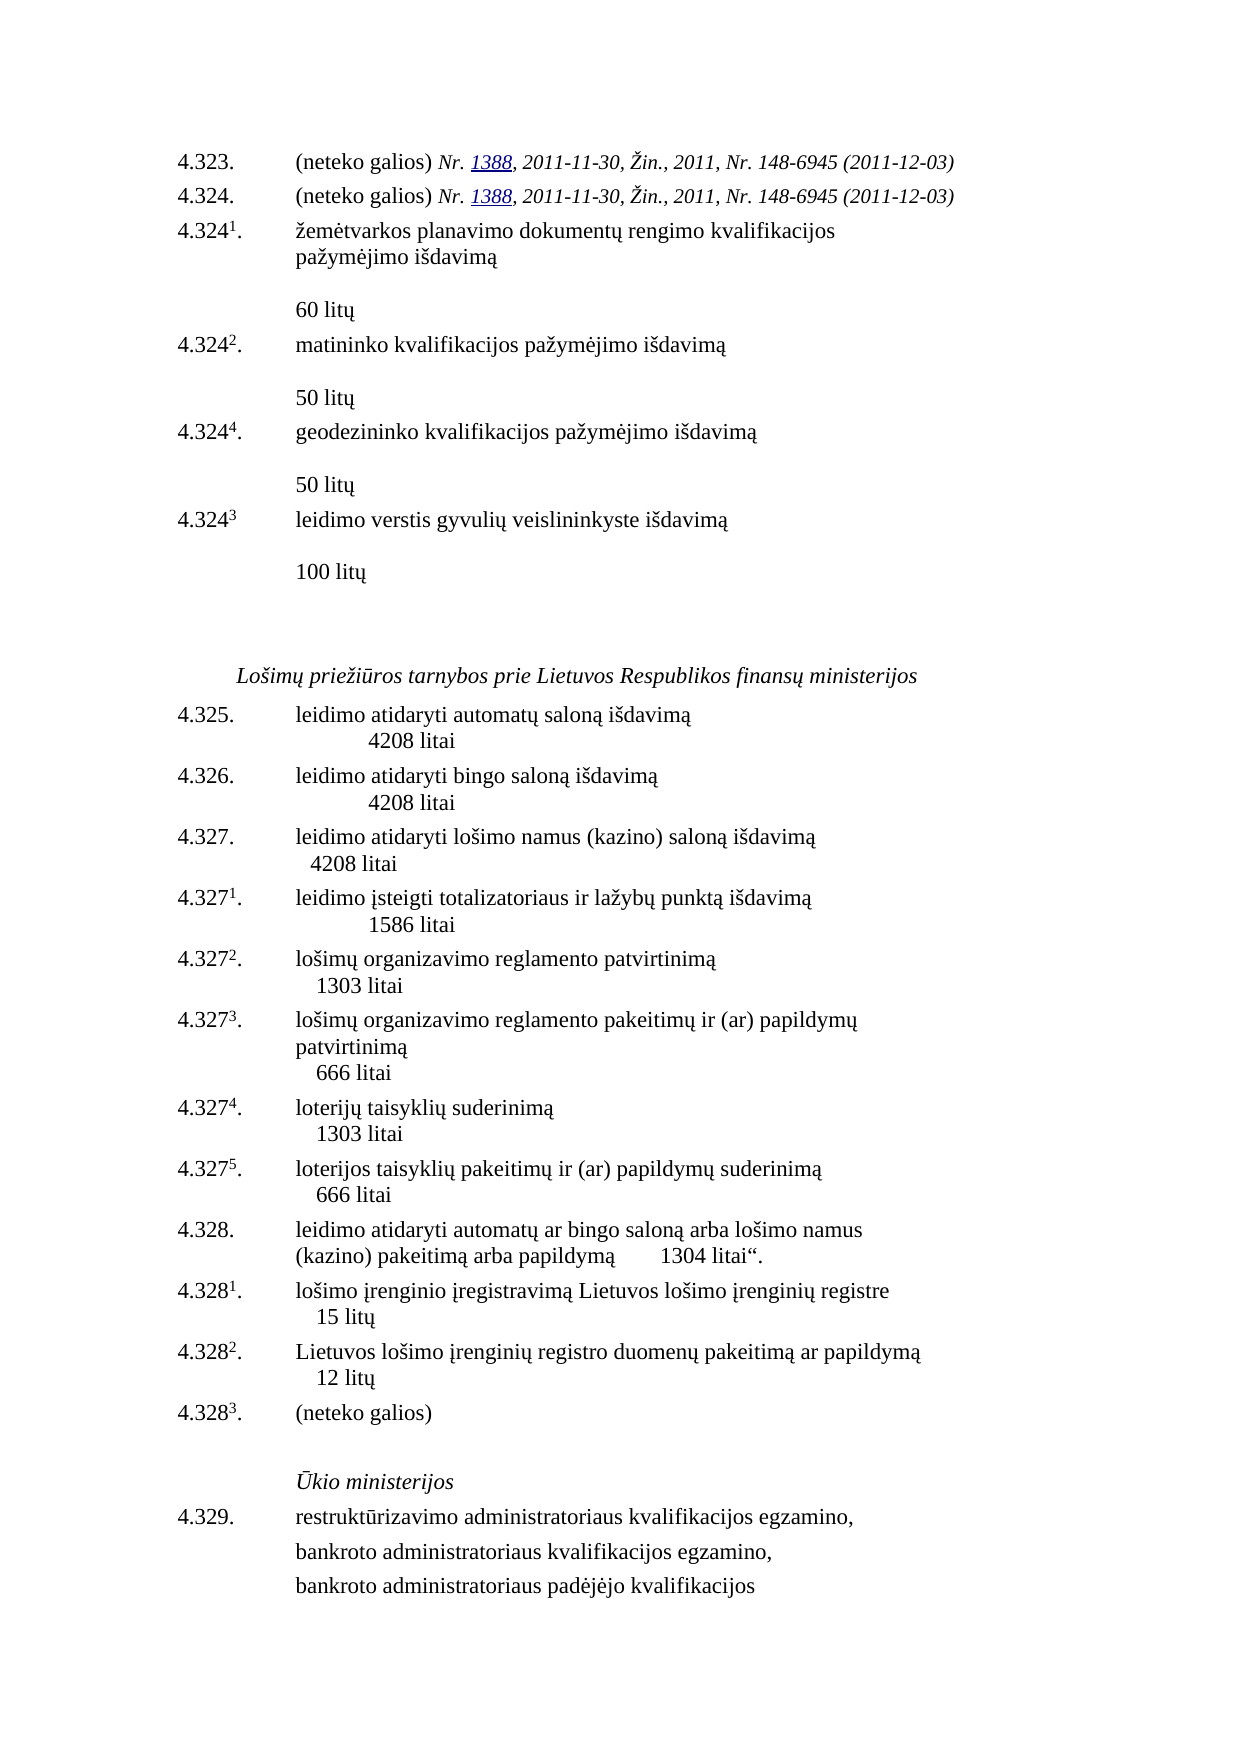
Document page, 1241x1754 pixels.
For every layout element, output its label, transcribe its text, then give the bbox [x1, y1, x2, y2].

text 4.3275. loterijos taisyklių pakeitimų ir (ar) papildymų suderinimą 666 litai [177, 1155, 930, 1208]
text 4.323. (neteko galios) Nr. 1388, 2011-11-30, Žin., 2011, Nr. 148-6945 (2011-12-03) [177, 148, 1122, 174]
text 4.3274. loterijų taisyklių suderinimą 1303 litai [177, 1094, 930, 1147]
text bankroto administratoriaus padėjėjo kvalifikacijos [177, 1572, 1122, 1599]
text 4.3271. leidimo įsteigti totalizatoriaus ir lažybų punktą išdavimą 1586 litai [177, 884, 930, 937]
text 4.3242. matininko kvalifikacijos pažymėjimo išdavimą 50 litų [177, 331, 945, 410]
text 4.328. leidimo atidaryti automatų ar bingo saloną arba lošimo namus (kazino) pakeitimą arba papildymą 1304 litai“. [177, 1216, 930, 1269]
text 4.3282. Lietuvos lošimo įrenginių registro duomenų pakeitimą ar papildymą 12 litų [177, 1338, 930, 1391]
text 4.3281. lošimo įrenginio įregistravimą Lietuvos lošimo įrenginių registre 15 litų [177, 1277, 930, 1330]
text 4.3241. žemėtvarkos planavimo dokumentų rengimo kvalifikacijos pažymėjimo išdavimą 60 litų [177, 217, 945, 322]
text Lošimų priežiūros tarnybos prie Lietuvos Respublikos finansų ministerijos [236, 662, 930, 689]
text 4.325. leidimo atidaryti automatų saloną išdavimą 4208 litai [177, 701, 930, 754]
text 4.3283. (neteko galios) [177, 1399, 945, 1425]
text 4.3244. geodezininko kvalifikacijos pažymėjimo išdavimą 50 litų [177, 418, 945, 497]
text 4.326. leidimo atidaryti bingo saloną išdavimą 4208 litai [177, 762, 930, 815]
text 4.327. leidimo atidaryti lošimo namus (kazino) saloną išdavimą 4208 litai [177, 823, 930, 876]
text 4.3272. lošimų organizavimo reglamento patvirtinimą 1303 litai [177, 945, 930, 998]
text 4.3243 leidimo verstis gyvulių veislininkyste išdavimą 100 litų [177, 506, 945, 585]
text 4.3273. lošimų organizavimo reglamento pakeitimų ir (ar) papildymų patvirtinimą 666 litai [177, 1006, 930, 1086]
text bankroto administratoriaus kvalifikacijos egzamino, [177, 1538, 1122, 1564]
text Ūkio ministerijos [177, 1468, 945, 1495]
text 4.329. restruktūrizavimo administratoriaus kvalifikacijos egzamino, [177, 1503, 1122, 1529]
text 4.324. (neteko galios) Nr. 1388, 2011-11-30, Žin., 2011, Nr. 148-6945 (2011-12-03) [177, 182, 1122, 209]
